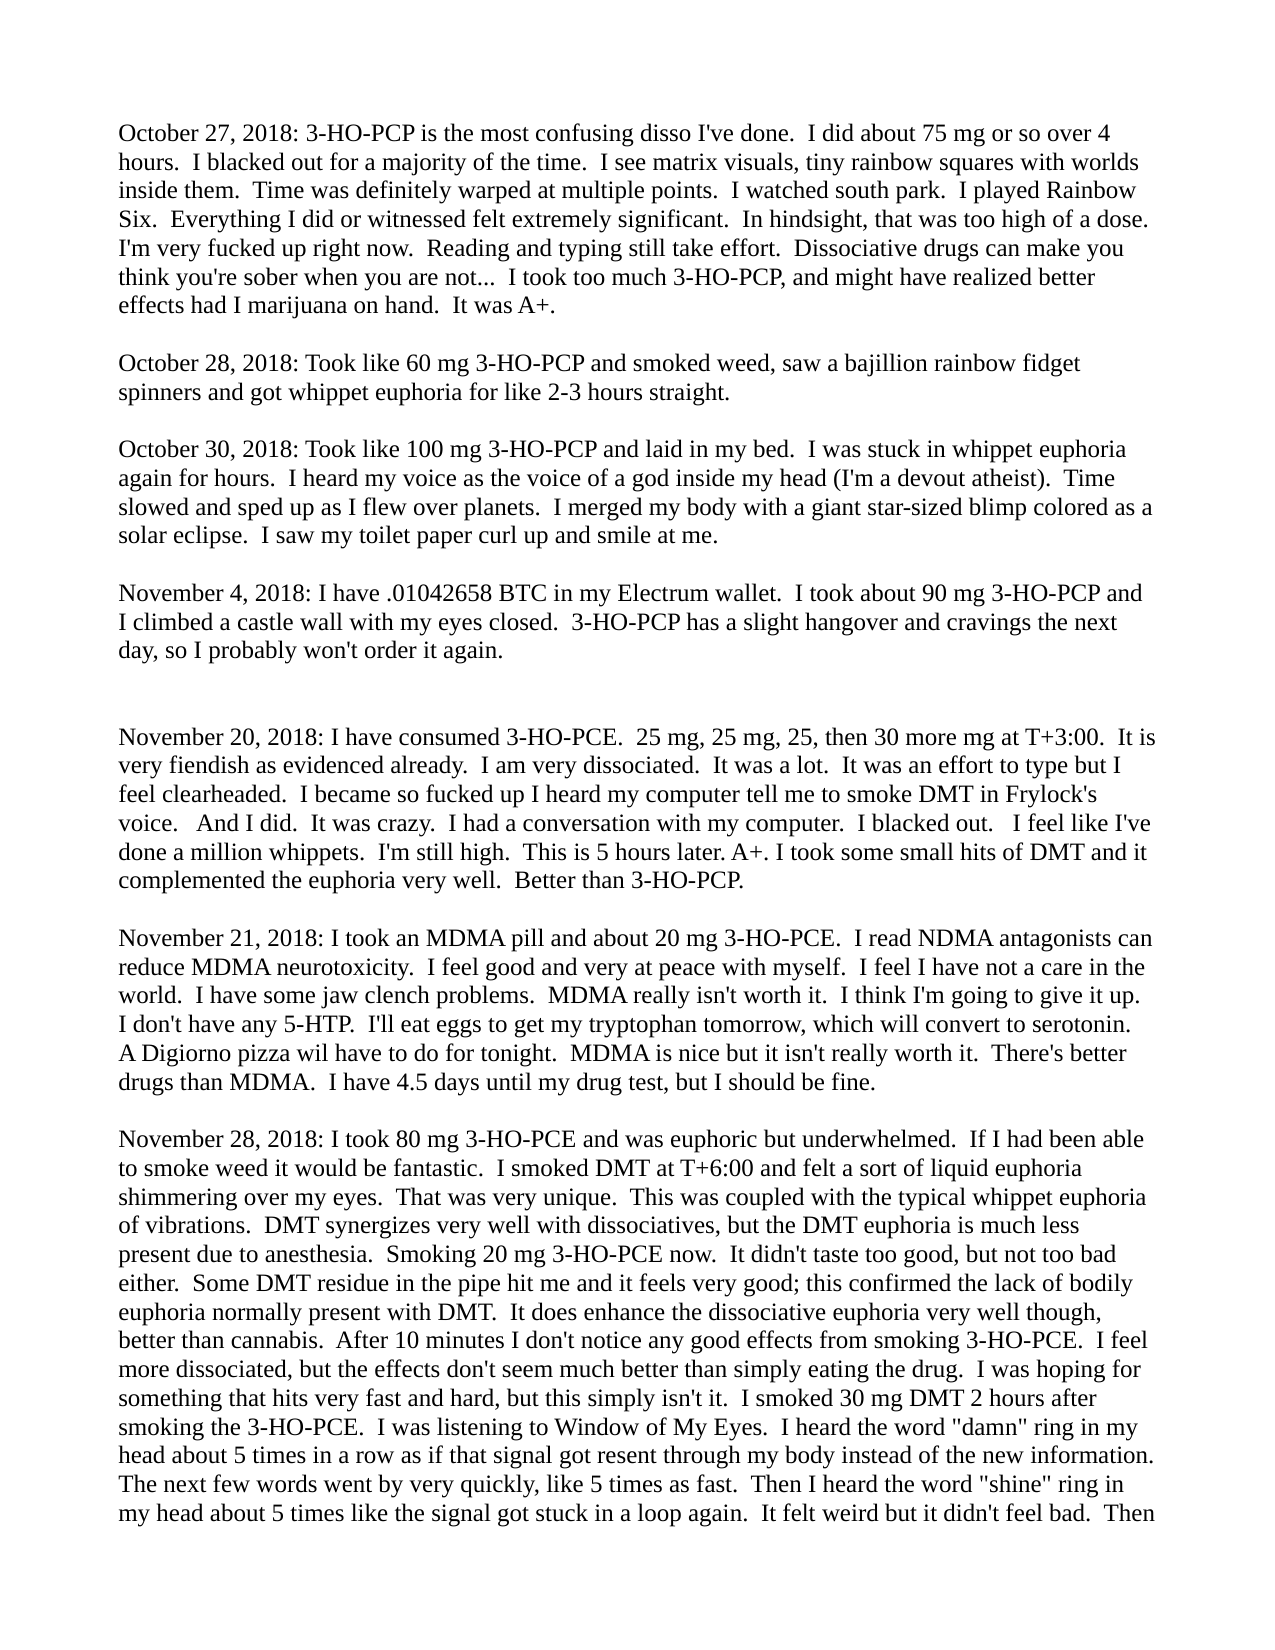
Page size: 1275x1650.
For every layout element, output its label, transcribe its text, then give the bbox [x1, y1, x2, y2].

text November 20, 2018: I have consumed 3-HO-PCE. 25 mg, 25 mg, 25, then 30 more mg at T+3:00. It is very fiendish as evidenced already. I am very dissociated. It was a lot. It was an effort to type but I feel clearheaded. I became so fucked up I heard my computer tell me to smoke DMT in Frylock's voice. And I did. It was crazy. I had a conversation with my computer. I blacked out. I feel like I've done a million whippets. I'm still high. This is 5 hours later. A+. I took some small hits of DMT and it complemented the euphoria very well. Better than 3-HO-PCP. [118, 722, 1157, 894]
text November 4, 2018: I have .01042658 BTC in my Electrum wallet. I took about 90 mg 3-HO-PCP and I climbed a castle wall with my eyes closed. 3-HO-PCP has a slight hangover and cravings the next day, so I probably won't order it again. [118, 578, 1157, 664]
text October 30, 2018: Took like 100 mg 3-HO-PCP and laid in my bed. I was stuck in whippet euphoria again for hours. I heard my voice as the voice of a god inside my head (I'm a devout atheist). Time slowed and sped up as I flew over planets. I merged my body with a giant star-sized blimp colored as a solar eclipse. I saw my toilet paper curl up and smile at me. [118, 434, 1157, 549]
text November 28, 2018: I took 80 mg 3-HO-PCE and was euphoric but underwhelmed. If I had been able to smoke weed it would be fantastic. I smoked DMT at T+6:00 and felt a sort of liquid euphoria shimmering over my eyes. That was very unique. This was coupled with the typical whippet euphoria of vibrations. DMT synergizes very well with dissociatives, but the DMT euphoria is much less present due to anesthesia. Smoking 20 mg 3-HO-PCE now. It didn't taste too good, but not too bad either. Some DMT residue in the pipe hit me and it feels very good; this confirmed the lack of bodily euphoria normally present with DMT. It does enhance the dissociative euphoria very well though, better than cannabis. After 10 minutes I don't notice any good effects from smoking 3-HO-PCE. I feel more dissociated, but the effects don't seem much better than simply eating the drug. I was hoping for something that hits very fast and hard, but this simply isn't it. I smoked 30 mg DMT 2 hours after smoking the 3-HO-PCE. I was listening to Window of My Eyes. I heard the word "damn" ring in my head about 5 times in a row as if that signal got resent through my body instead of the new information. The next few words went by very quickly, like 5 times as fast. Then I heard the word "shine" ring in my head about 5 times like the signal got stuck in a loop again. It felt weird but it didn't feel bad. Then [118, 1124, 1157, 1527]
text November 21, 2018: I took an MDMA pill and about 20 mg 3-HO-PCE. I read NDMA antagonists can reduce MDMA neurotoxicity. I feel good and very at peace with myself. I feel I have not a care in the world. I have some jaw clench problems. MDMA really isn't worth it. I think I'm going to give it up. I don't have any 5-HTP. I'll eat eggs to get my tryptophan tomorrow, which will convert to serotonin. A Digiorno pizza wil have to do for tonight. MDMA is nice but it isn't really worth it. There's better drugs than MDMA. I have 4.5 days until my drug test, but I should be fine. [118, 923, 1157, 1096]
text October 28, 2018: Took like 60 mg 3-HO-PCP and smoked weed, saw a bajillion rainbow fidget spinners and got whippet euphoria for like 2-3 hours straight. [118, 348, 1157, 406]
text October 27, 2018: 3-HO-PCP is the most confusing disso I've done. I did about 75 mg or so over 4 hours. I blacked out for a majority of the time. I see matrix visuals, tiny rainbow squares with worlds inside them. Time was definitely warped at multiple points. I watched south park. I played Rainbow Six. Everything I did or witnessed felt extremely significant. In hindsight, that was too high of a dose. I'm very fucked up right now. Reading and typing still take effort. Dissociative drugs can make you think you're sober when you are not... I took too much 3-HO-PCP, and might have realized better effects had I marijuana on hand. It was A+. [118, 118, 1157, 319]
